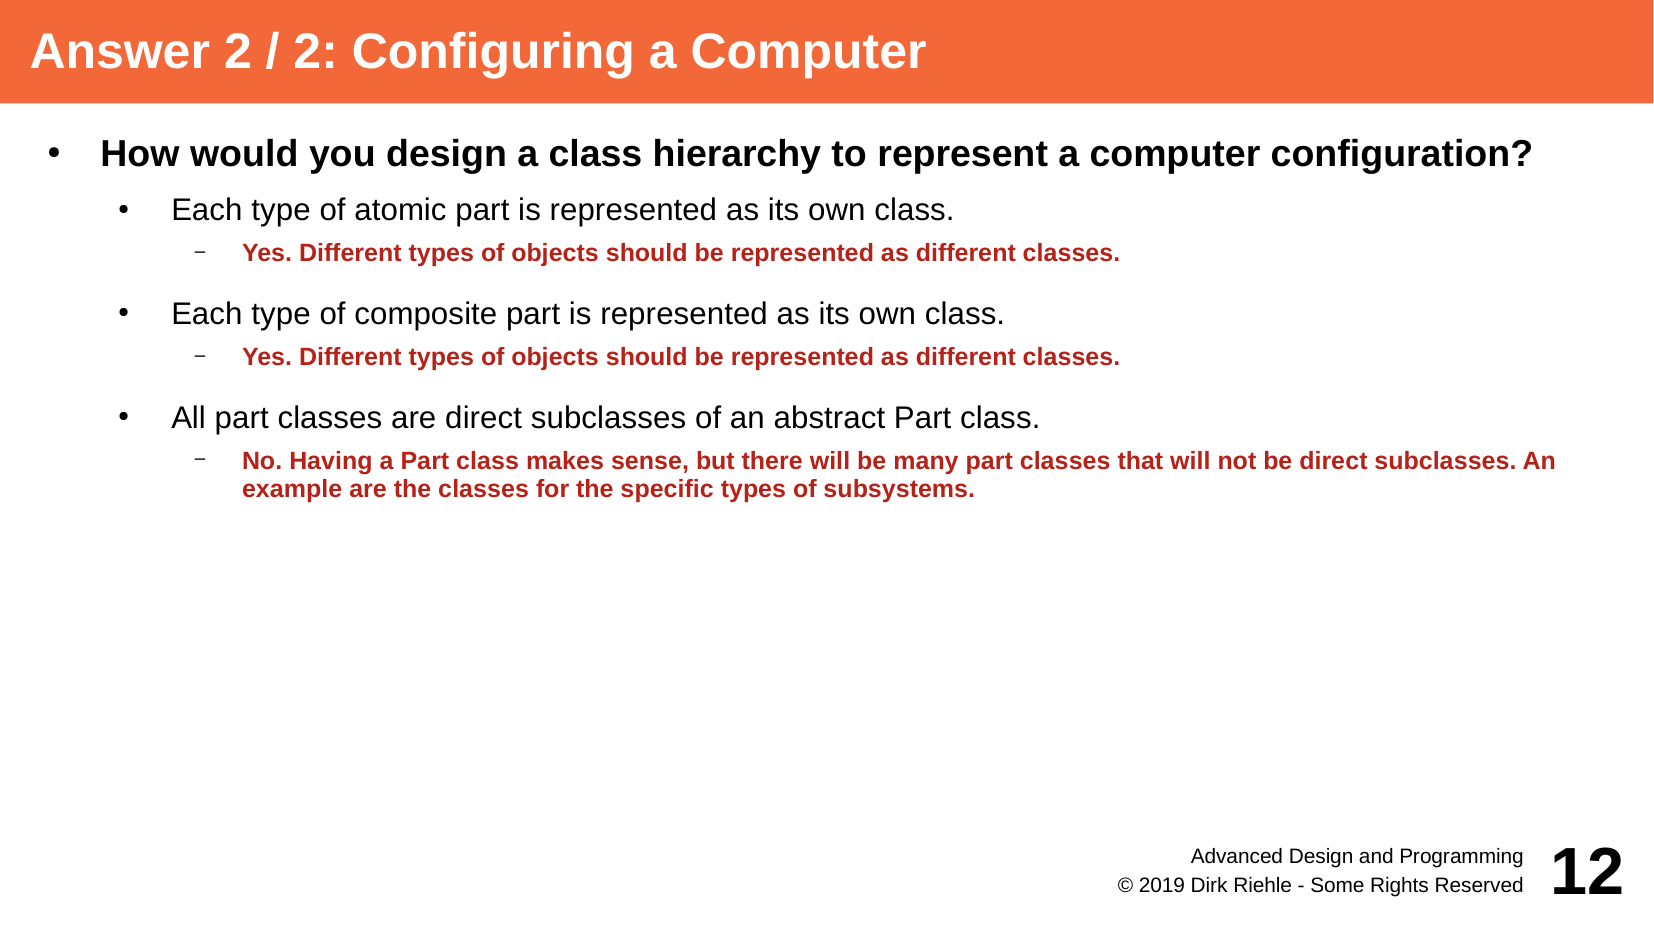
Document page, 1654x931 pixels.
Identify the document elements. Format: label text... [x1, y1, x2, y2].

title Answer 2 / 2: Configuring a Computer [0, 0, 1654, 104]
list How would you design a class hierarchy to represent a computer configuration? Each type of atomic part is represented as its own class. Yes. Different types of objects should be represented as different classes. Each type of composite part is represented as its own class. Yes. Different types of objects should be represented as different classes. All part classes are direct subclasses of an abstract Part class. No. Having a Part class makes sense, but there will be many part classes that will not be direct subclasses. An example are the classes for the specific types of subsystems. [29, 132, 1625, 813]
